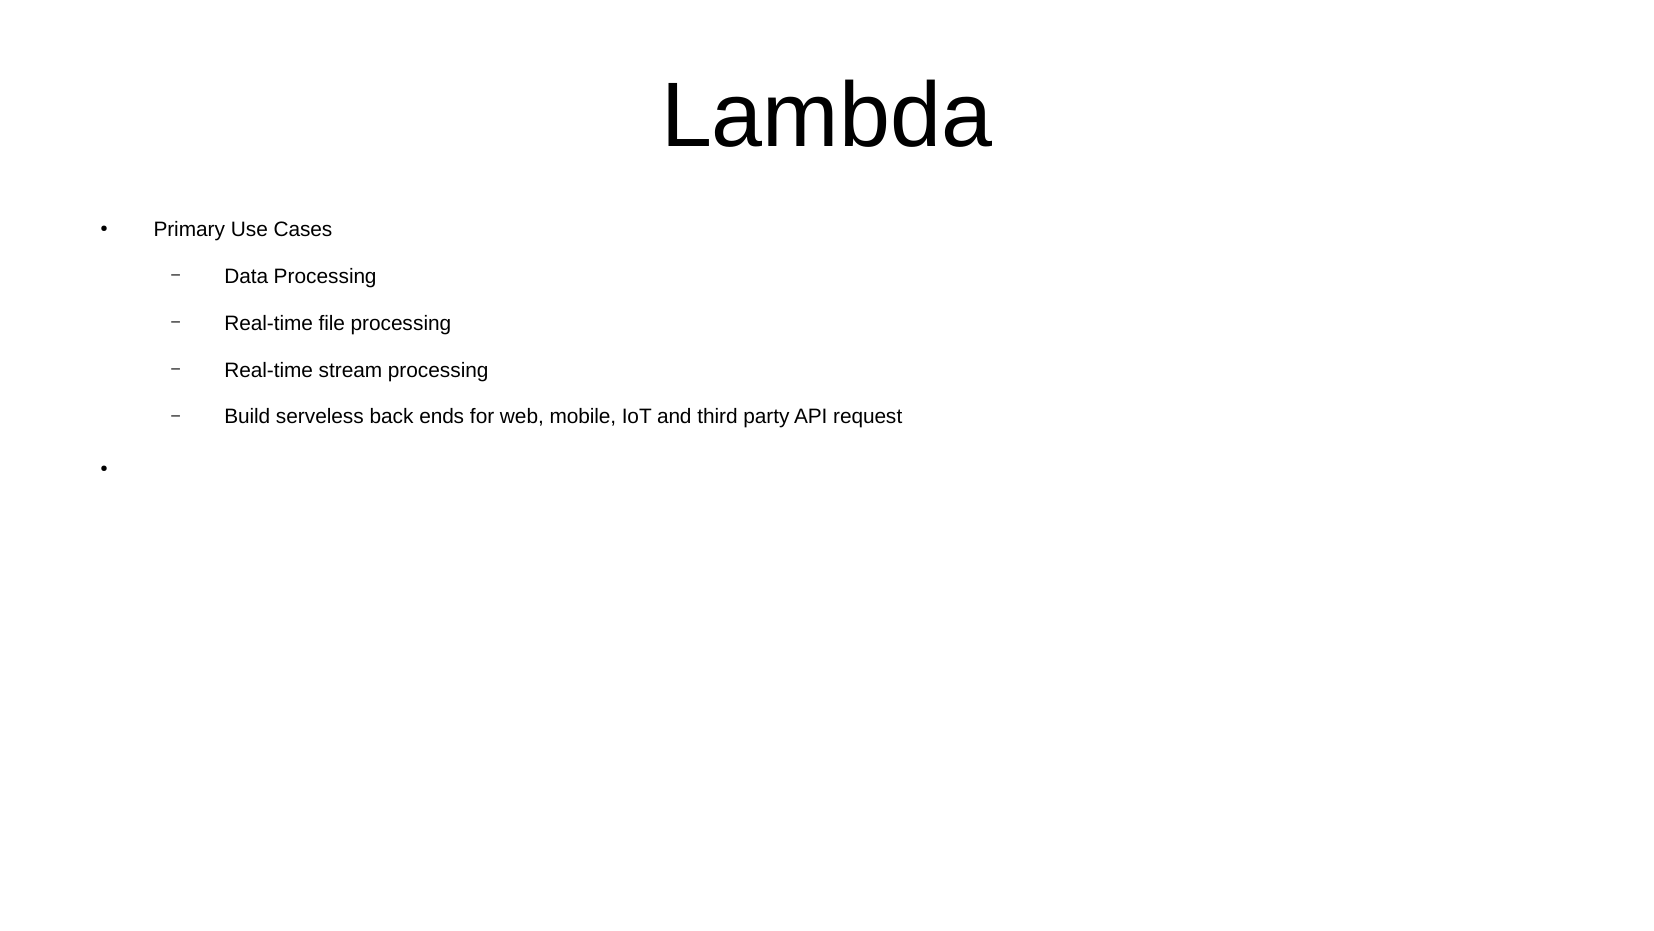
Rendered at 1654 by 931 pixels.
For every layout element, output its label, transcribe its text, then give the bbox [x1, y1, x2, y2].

list Primary Use Cases Data Processing Real-time file processing Real-time stream processing Build serveless back ends for web, mobile, IoT and third party API request [82, 217, 1636, 916]
title Lambda [82, 37, 1571, 193]
